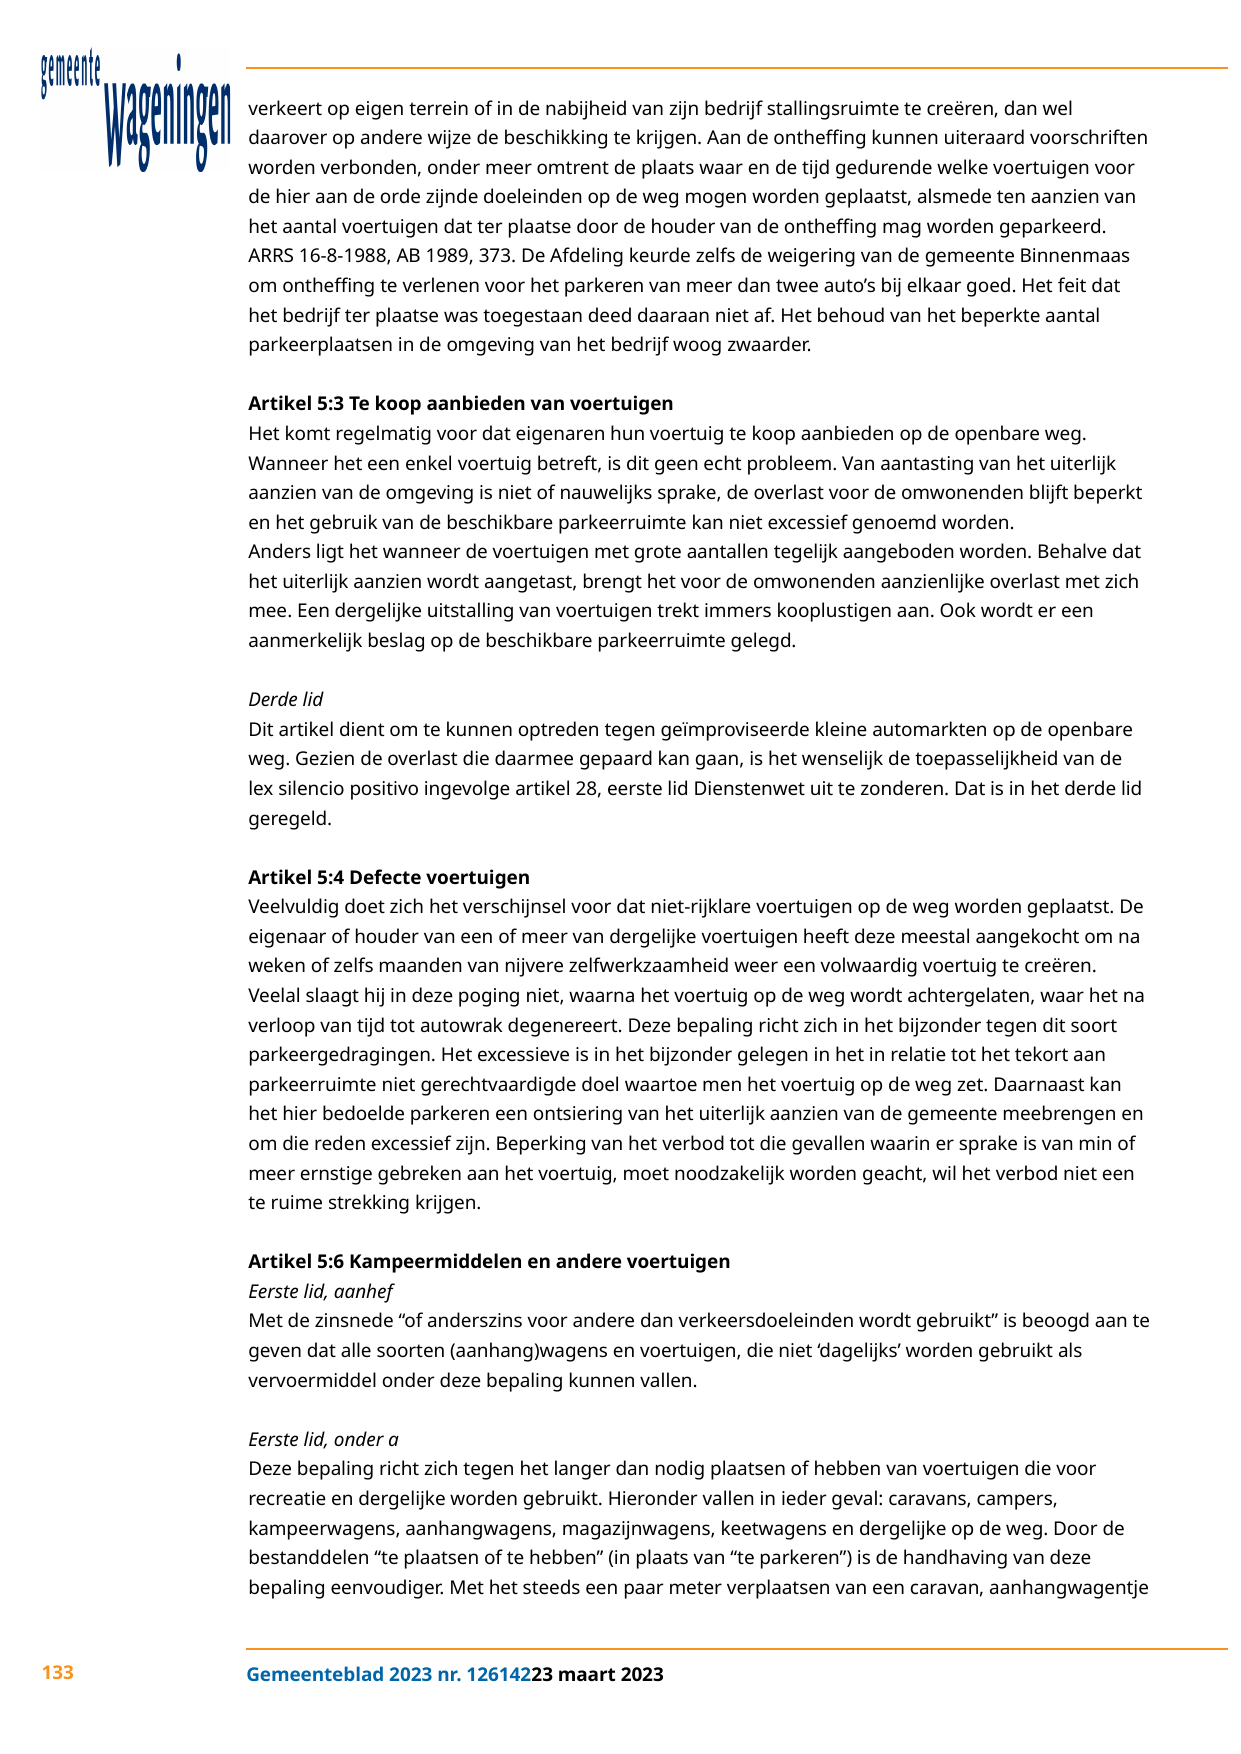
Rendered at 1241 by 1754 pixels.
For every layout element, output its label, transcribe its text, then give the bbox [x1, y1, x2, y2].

text ARRS 16-8-1988, AB 1989, 373. De Afdeling keurde zelfs de weigering van de gemeente Binnenmaas om ontheffing te verlenen voor het parkeren van meer dan twee auto’s bij elkaar goed. Het feit dat het bedrijf ter plaatse was toegestaan deed daaraan niet af. Het behoud van het beperkte aantal parkeerplaatsen in de omgeving van het bedrijf woog zwaarder. [248, 243, 1152, 357]
text Eerste lid, aanhef [248, 1278, 1152, 1304]
text Eerste lid, onder a [248, 1426, 1152, 1452]
text Deze bepaling richt zich tegen het langer dan nodig plaatsen of hebben van voertuigen die voor recreatie en dergelijke worden gebruikt. Hieronder vallen in ieder geval: caravans, campers, kampeerwagens, aanhangwagens, magazijnwagens, keetwagens en dergelijke op de weg. Door de bestanddelen “te plaatsen of te hebben” (in plaats van “te parkeren”) is de handhaving van deze bepaling eenvoudiger. Met het steeds een paar meter verplaatsen van een caravan, aanhangwagentje [248, 1456, 1152, 1600]
text Artikel 5:6 Kampeermiddelen en andere voertuigen [248, 1248, 1152, 1274]
text Anders ligt het wanneer de voertuigen met grote aantallen tegelijk aangeboden worden. Behalve dat het uiterlijk aanzien wordt aangetast, brengt het voor de omwonenden aanzienlijke overlast met zich mee. Een dergelijke uitstalling van voertuigen trekt immers kooplustigen aan. Ook wordt er een aanmerkelijk beslag op de beschikbare parkeerruimte gelegd. [248, 538, 1152, 653]
text Artikel 5:4 Defecte voertuigen [248, 864, 1152, 890]
text Het komt regelmatig voor dat eigenaren hun voertuig te koop aanbieden op de openbare weg. Wanneer het een enkel voertuig betreft, is dit geen echt probleem. Van aantasting van het uiterlijk aanzien van de omgeving is niet of nauwelijks sprake, de overlast voor de omwonenden blijft beperkt en het gebruik van de beschikbare parkeerruimte kan niet excessief genoemd worden. [248, 420, 1152, 535]
text Derde lid [248, 686, 1152, 712]
text Artikel 5:3 Te koop aanbieden van voertuigen [248, 391, 1152, 416]
picture [41, 47, 231, 172]
text verkeert op eigen terrein of in de nabijheid van zijn bedrijf stallingsruimte te creëren, dan wel daarover op andere wijze de beschikking te krijgen. Aan de ontheffing kunnen uiteraard voorschriften worden verbonden, onder meer omtrent de plaats waar en de tijd gedurende welke voertuigen voor de hier aan de orde zijnde doeleinden op de weg mogen worden geplaatst, alsmede ten aanzien van het aantal voertuigen dat ter plaatse door de houder van de ontheffing mag worden geparkeerd. [248, 95, 1152, 239]
text Veelvuldig doet zich het verschijnsel voor dat niet-rijklare voertuigen op de weg worden geplaatst. De eigenaar of houder van een of meer van dergelijke voertuigen heeft deze meestal aangekocht om na weken of zelfs maanden van nijvere zelfwerkzaamheid weer een volwaardig voertuig te creëren. Veelal slaagt hij in deze poging niet, waarna het voertuig op de weg wordt achtergelaten, waar het na verloop van tijd tot autowrak degenereert. Deze bepaling richt zich in het bijzonder tegen dit soort parkeergedragingen. Het excessieve is in het bijzonder gelegen in het in relatie tot het tekort aan parkeerruimte niet gerechtvaardigde doel waartoe men het voertuig op de weg zet. Daarnaast kan het hier bedoelde parkeren een ontsiering van het uiterlijk aanzien van de gemeente meebrengen en om die reden excessief zijn. Beperking van het verbod tot die gevallen waarin er sprake is van min of meer ernstige gebreken aan het voertuig, moet noodzakelijk worden geacht, wil het verbod niet een te ruime strekking krijgen. [248, 893, 1152, 1215]
text Met de zinsnede “of anderszins voor andere dan verkeersdoeleinden wordt gebruikt” is beoogd aan te geven dat alle soorten (aanhang)wagens en voertuigen, die niet ‘dagelijks’ worden gebruikt als vervoermiddel onder deze bepaling kunnen vallen. [248, 1308, 1152, 1393]
text Dit artikel dient om te kunnen optreden tegen geïmproviseerde kleine automarkten op de openbare weg. Gezien de overlast die daarmee gepaard kan gaan, is het wenselijk de toepasselijkheid van de lex silencio positivo ingevolge artikel 28, eerste lid Dienstenwet uit te zonderen. Dat is in het derde lid geregeld. [248, 716, 1152, 831]
